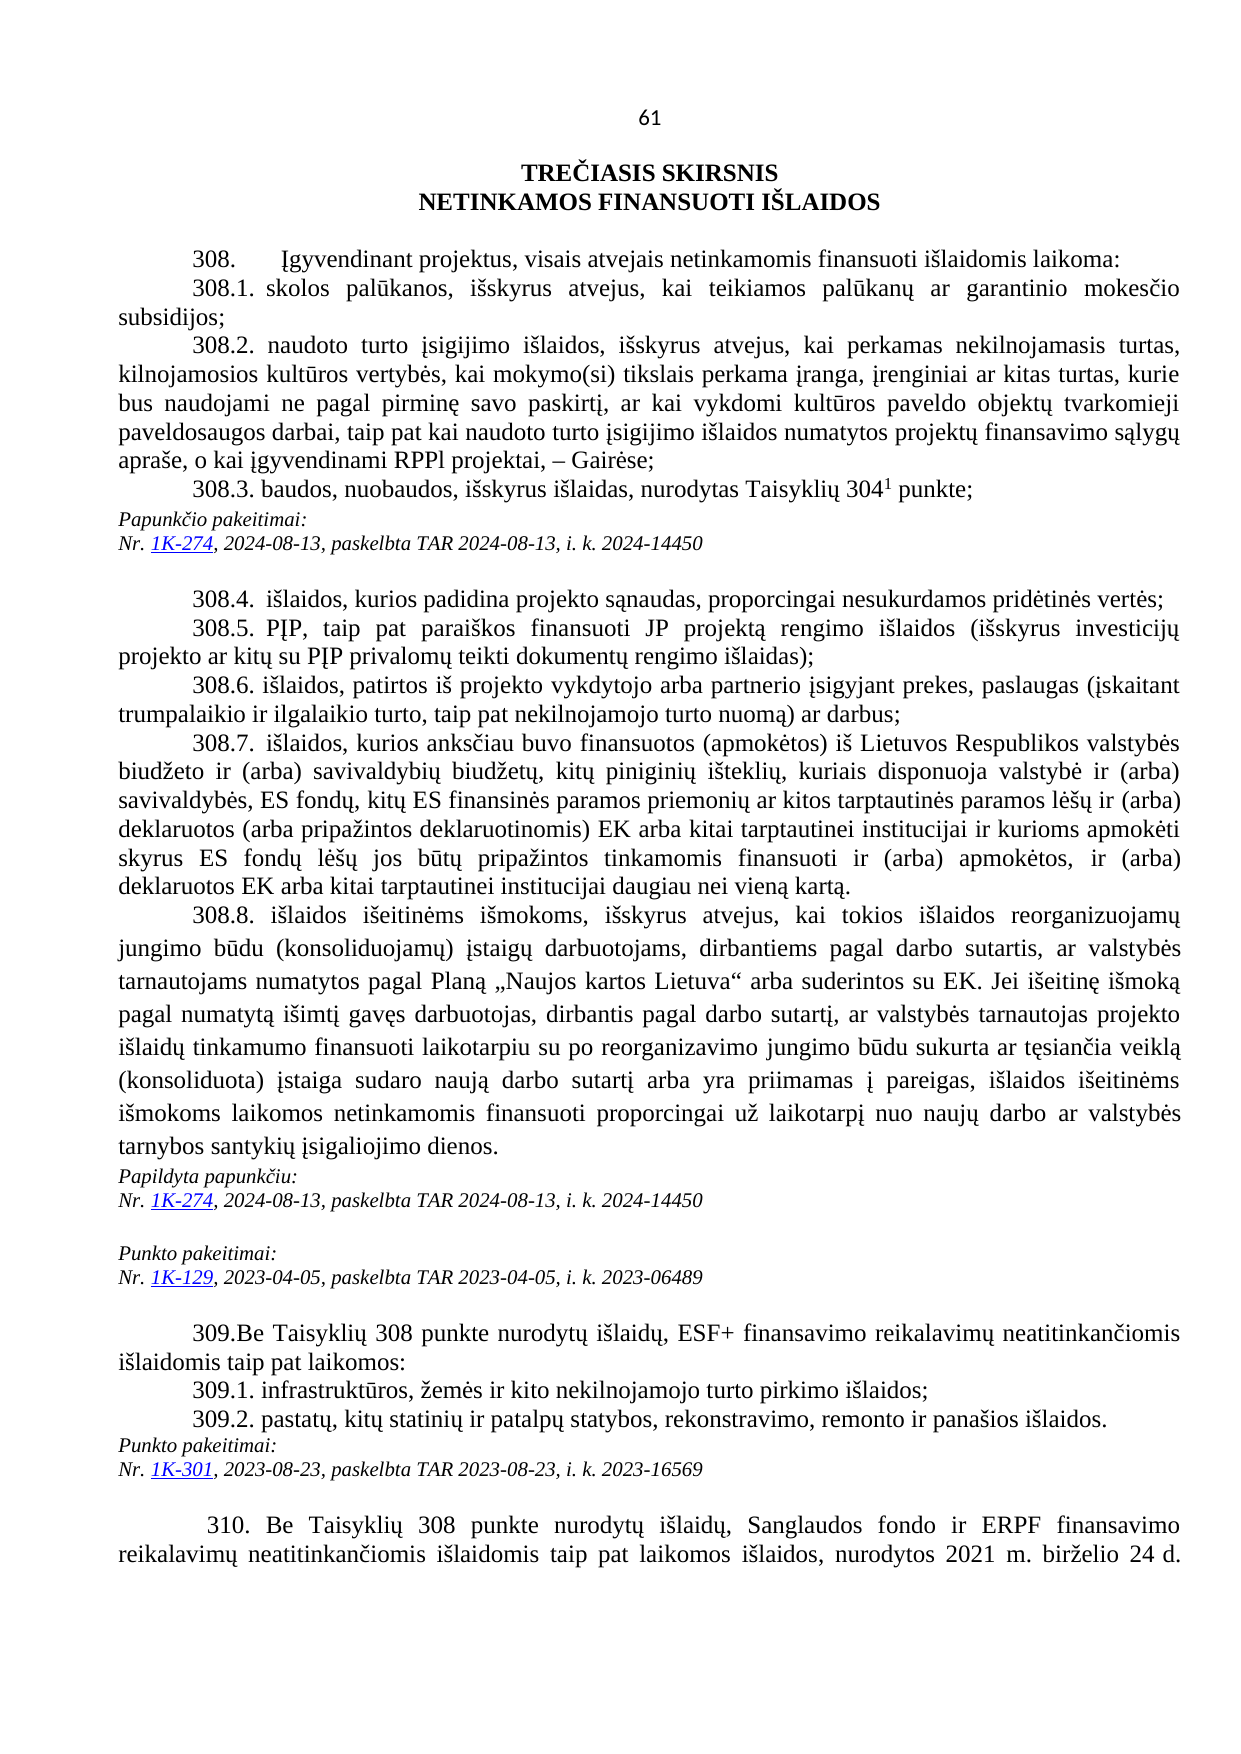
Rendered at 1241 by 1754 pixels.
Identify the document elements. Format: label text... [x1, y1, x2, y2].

text 309. Be Taisyklių 308 punkte nurodytų išlaidų, ESF+ finansavimo reikalavimų neatitinkančiomis išlaidomis taip pat laikomos: [118, 1318, 1181, 1376]
text 308.8. išlaidos išeitinėms išmokoms, išskyrus atvejus, kai tokios išlaidos reorganizuojamų jungimo būdu (konsoliduojamų) įstaigų darbuotojams, dirbantiems pagal darbo sutartis, ar valstybės tarnautojams numatytos pagal Planą „Naujos kartos Lietuva“ arba suderintos su EK. Jei išeitinę išmoką pagal numatytą išimtį gavęs darbuotojas, dirbantis pagal darbo sutartį, ar valstybės tarnautojas projekto išlaidų tinkamumo finansuoti laikotarpiu su po reorganizavimo jungimo būdu sukurta ar tęsiančia veiklą (konsoliduota) įstaiga sudaro naują darbo sutartį arba yra priimamas į pareigas, išlaidos išeitinėms išmokoms laikomos netinkamomis finansuoti proporcingai už laikotarpį nuo naujų darbo ar valstybės tarnybos santykių įsigaliojimo dienos. [118, 900, 1181, 1160]
text 308.5. PĮP, taip pat paraiškos finansuoti JP projektą rengimo išlaidos (išskyrus investicijų projekto ar kitų su PĮP privalomų teikti dokumentų rengimo išlaidas); [118, 613, 1181, 670]
text 309.1. infrastruktūros, žemės ir kito nekilnojamojo turto pirkimo išlaidos; [118, 1376, 1181, 1404]
text 308.6. išlaidos, patirtos iš projekto vykdytojo arba partnerio įsigyjant prekes, paslaugas (įskaitant trumpalaikio ir ilgalaikio turto, taip pat nekilnojamojo turto nuomą) ar darbus; [118, 670, 1181, 728]
subtitle NETINKAMOS FINANSUOTI IŠLAIDOS [118, 187, 1181, 215]
text 308.4. išlaidos, kurios padidina projekto sąnaudas, proporcingai nesukurdamos pridėtinės vertės; [118, 584, 1181, 613]
text 308.2. naudoto turto įsigijimo išlaidos, išskyrus atvejus, kai perkamas nekilnojamasis turtas, kilnojamosios kultūros vertybės, kai mokymo(si) tikslais perkama įranga, įrenginiai ar kitas turtas, kurie bus naudojami ne pagal pirminę savo paskirtį, ar kai vykdomi kultūros paveldo objektų tvarkomieji paveldosaugos darbai, taip pat kai naudoto turto įsigijimo išlaidos numatytos projektų finansavimo sąlygų apraše, o kai įgyvendinami RPPl projektai, – Gairėse; [118, 330, 1181, 474]
text Papunkčio pakeitimai: [118, 507, 1181, 531]
text Punkto pakeitimai: [118, 1241, 1181, 1265]
text Punkto pakeitimai: [118, 1433, 1181, 1457]
text Nr. 1K-274, 2024-08-13, paskelbta TAR 2024-08-13, i. k. 2024-14450 [118, 1188, 1181, 1212]
subtitle TREČIASIS SKIRSNIS [118, 158, 1181, 187]
text Nr. 1K-301, 2023-08-23, paskelbta TAR 2023-08-23, i. k. 2023-16569 [118, 1457, 1181, 1481]
text 308.1. skolos palūkanos, išskyrus atvejus, kai teikiamos palūkanų ar garantinio mokesčio subsidijos; [118, 273, 1181, 330]
text 308. Įgyvendinant projektus, visais atvejais netinkamomis finansuoti išlaidomis laikoma: [118, 244, 1181, 273]
text 309.2. pastatų, kitų statinių ir patalpų statybos, rekonstravimo, remonto ir panašios išlaidos. [118, 1404, 1181, 1433]
text Nr. 1K-129, 2023-04-05, paskelbta TAR 2023-04-05, i. k. 2023-06489 [118, 1265, 1181, 1289]
text 308.7. išlaidos, kurios anksčiau buvo finansuotos (apmokėtos) iš Lietuvos Respublikos valstybės biudžeto ir (arba) savivaldybių biudžetų, kitų piniginių išteklių, kuriais disponuoja valstybė ir (arba) savivaldybės, ES fondų, kitų ES finansinės paramos priemonių ar kitos tarptautinės paramos lėšų ir (arba) deklaruotos (arba pripažintos deklaruotinomis) EK arba kitai tarptautinei institucijai ir kurioms apmokėti skyrus ES fondų lėšų jos būtų pripažintos tinkamomis finansuoti ir (arba) apmokėtos, ir (arba) deklaruotos EK arba kitai tarptautinei institucijai daugiau nei vieną kartą. [118, 728, 1181, 900]
text Papildyta papunkčiu: [118, 1164, 1181, 1188]
text Nr. 1K-274, 2024-08-13, paskelbta TAR 2024-08-13, i. k. 2024-14450 [118, 531, 1181, 555]
text 310. Be Taisyklių 308 punkte nurodytų išlaidų, Sanglaudos fondo ir ERPF finansavimo reikalavimų neatitinkančiomis išlaidomis taip pat laikomos išlaidos, nurodytos 2021 m. birželio 24 d. [118, 1510, 1181, 1567]
text 308.3. baudos, nuobaudos, išskyrus išlaidas, nurodytas Taisyklių 3041 punkte; [118, 474, 1181, 503]
